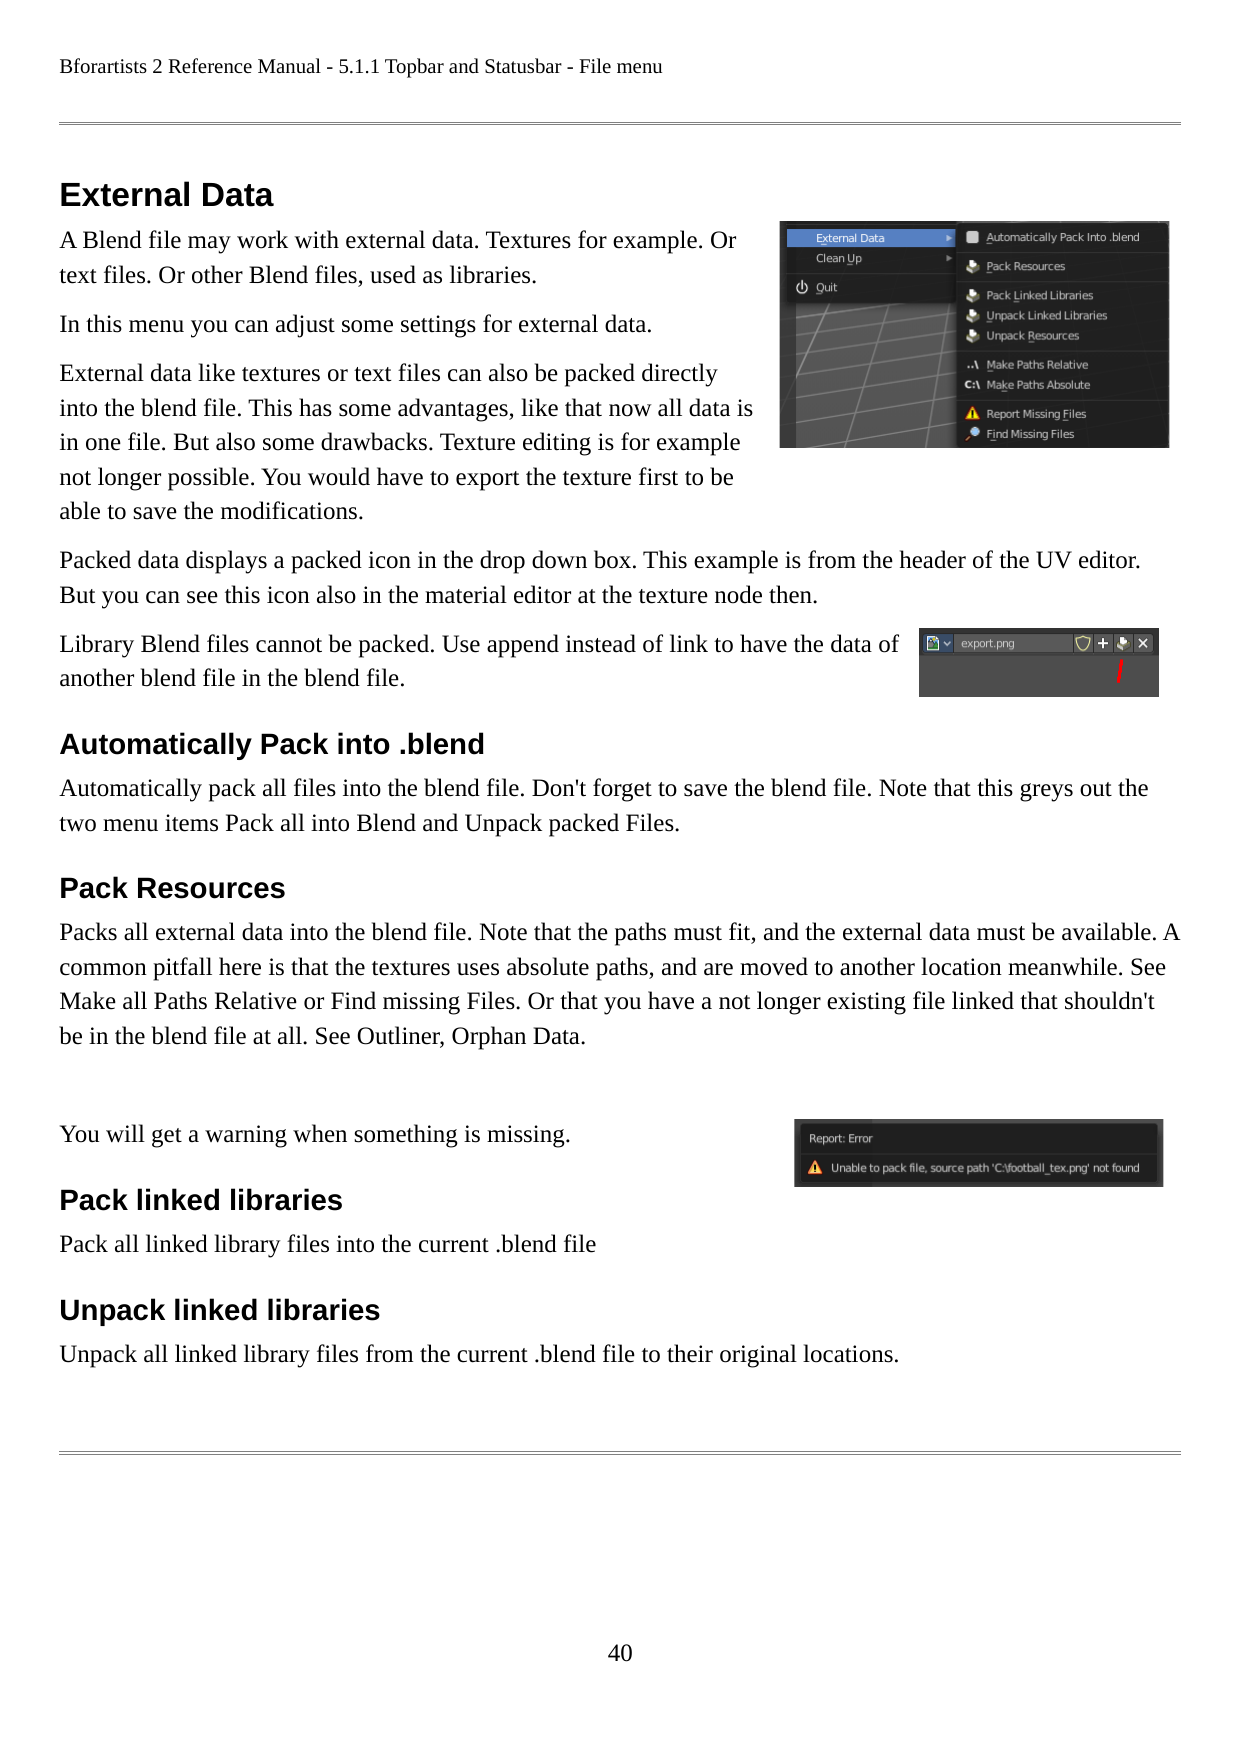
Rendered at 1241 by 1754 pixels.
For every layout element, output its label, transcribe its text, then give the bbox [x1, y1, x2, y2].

subtitle Automatically Pack into .blend [59, 727, 1181, 761]
subtitle Unpack linked libraries [59, 1293, 1181, 1326]
text Unpack all linked library files from the current .blend file to their original locations. [59, 1339, 1181, 1368]
subtitle External Data [59, 174, 1181, 213]
text You will get a warning when something is missing. [59, 1119, 794, 1148]
text Library Blend files cannot be packed. Use append instead of link to have the data of another blend file in the blend file. [59, 629, 919, 692]
text Automatically pack all files into the blend file. Don't forget to save the blend file. Note that this greys out the two menu items Pack all into Blend and Unpack packed Files. [59, 773, 1181, 836]
text A Blend file may work with external data. Textures for example. Or text files. Or other Blend files, used as libraries. [59, 226, 779, 289]
text In this menu you can adjust some settings for external data. [59, 309, 779, 338]
picture [794, 1119, 1164, 1187]
text Pack all linked library files into the current .blend file [59, 1229, 1181, 1258]
subtitle Pack Resources [59, 871, 1181, 905]
subtitle Pack linked libraries [59, 1183, 1181, 1216]
text Packed data displays a packed icon in the drop down box. This example is from the header of the UV editor. But you can see this icon also in the material editor at the texture node then. [59, 545, 1181, 608]
picture [779, 221, 1170, 448]
text External data like textures or text files can also be packed directly into the blend file. This has some advantages, like that now all data is in one file. But also some drawbacks. Texture editing is for example not longer possible. You would have to export the texture first to be able to save the modifications. [59, 358, 1181, 525]
text Packs all external data into the blend file. Note that the paths must fit, and the external data must be available. A common pitfall here is that the textures uses absolute paths, and are moved to another location meanwhile. See Make all Paths Relative or Find missing Files. Or that you have a not longer existing file linked that shouldn't be in the blend file at all. See Outliner, Orphan Data. [59, 917, 1181, 1050]
picture [919, 628, 1159, 697]
